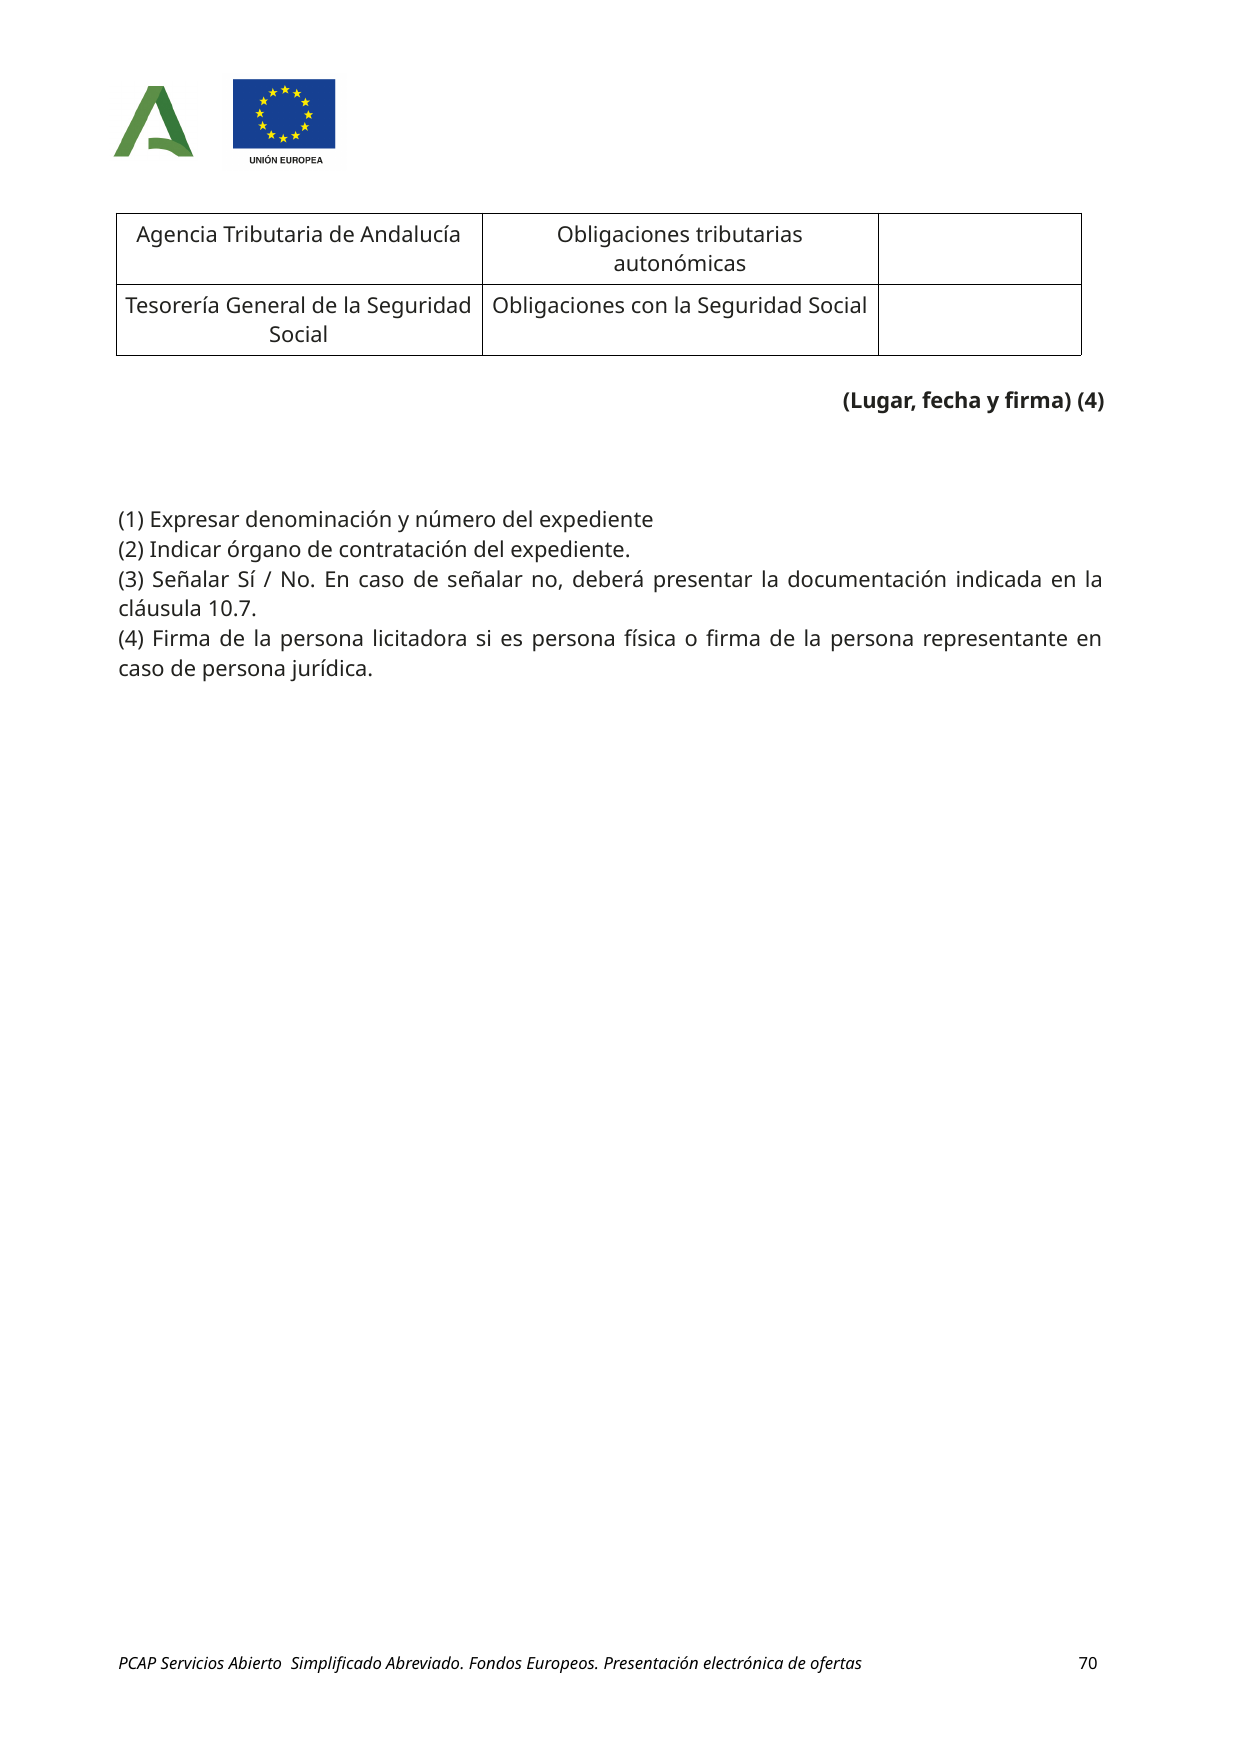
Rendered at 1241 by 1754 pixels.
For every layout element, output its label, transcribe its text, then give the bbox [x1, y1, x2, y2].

table_cell Agencia Tributaria de Andalucía [117, 214, 482, 284]
text (Lugar, fecha y firma) (4) [118, 385, 1104, 415]
table_cell Obligaciones tributarias autonómicas [483, 214, 878, 284]
text (3) Señalar Sí / No. En caso de señalar no, deberá presentar la documentación indicada en la cláusula 10.7. [118, 564, 1104, 623]
table_cell [879, 214, 1081, 284]
text (4) Firma de la persona licitadora si es persona física o firma de la persona representante en caso de persona jurídica. [118, 623, 1104, 683]
table_cell Tesorería General de la Seguridad Social [117, 285, 482, 355]
picture [221, 73, 347, 171]
table_cell Obligaciones con la Seguridad Social [483, 285, 878, 355]
text (1) Expresar denominación y número del expediente [118, 504, 1104, 534]
table_cell [879, 285, 1081, 355]
picture [109, 81, 198, 161]
text (2) Indicar órgano de contratación del expediente. [118, 534, 1104, 564]
